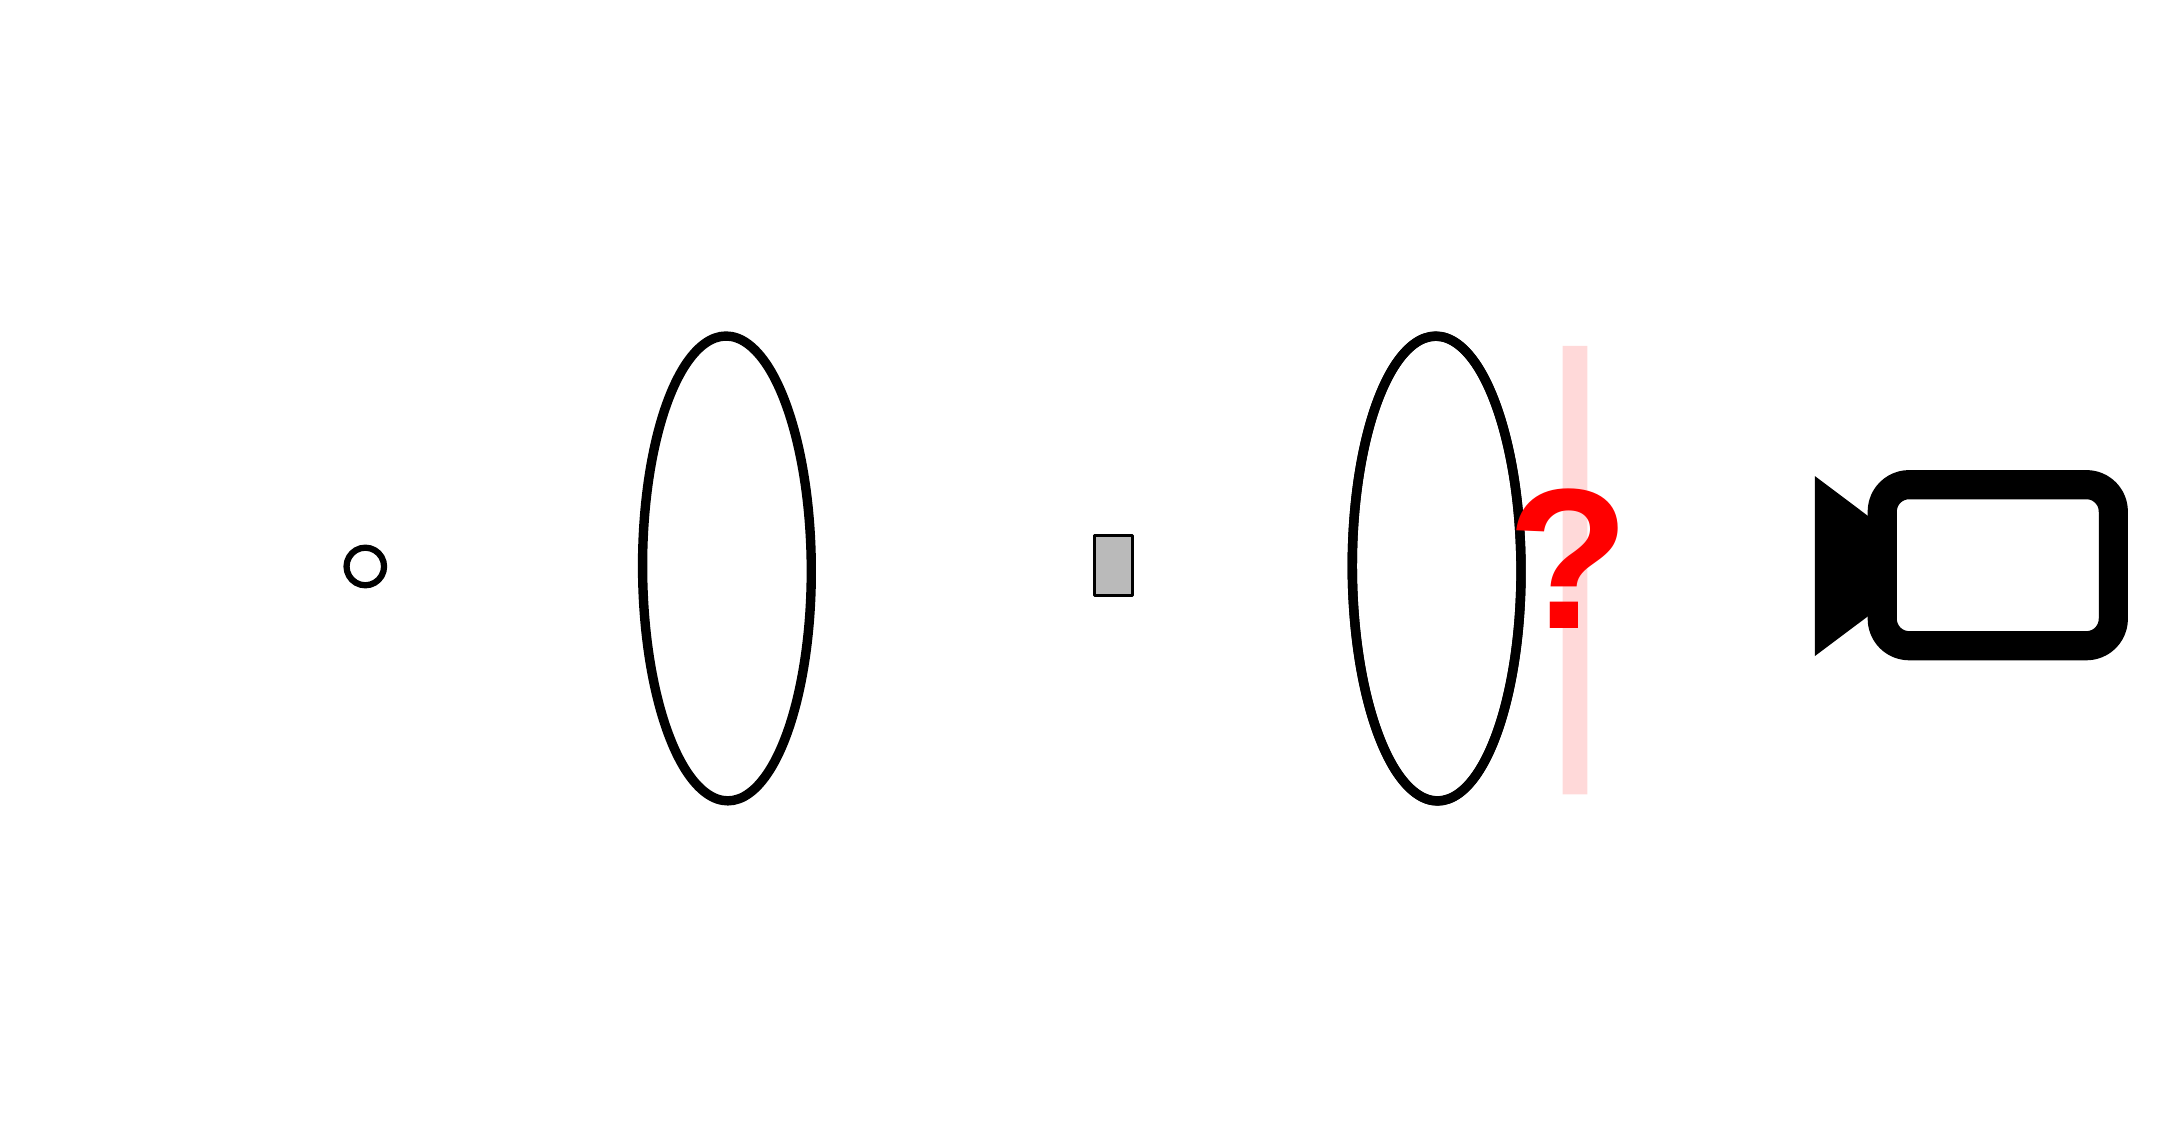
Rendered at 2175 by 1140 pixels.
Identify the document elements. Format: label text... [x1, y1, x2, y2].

text_box [1814, 476, 1875, 657]
text_box [642, 336, 812, 801]
text_box [1094, 535, 1133, 596]
text_box ? [1463, 440, 1674, 679]
text_box [1882, 484, 2114, 646]
text_box [1357, 341, 1506, 796]
